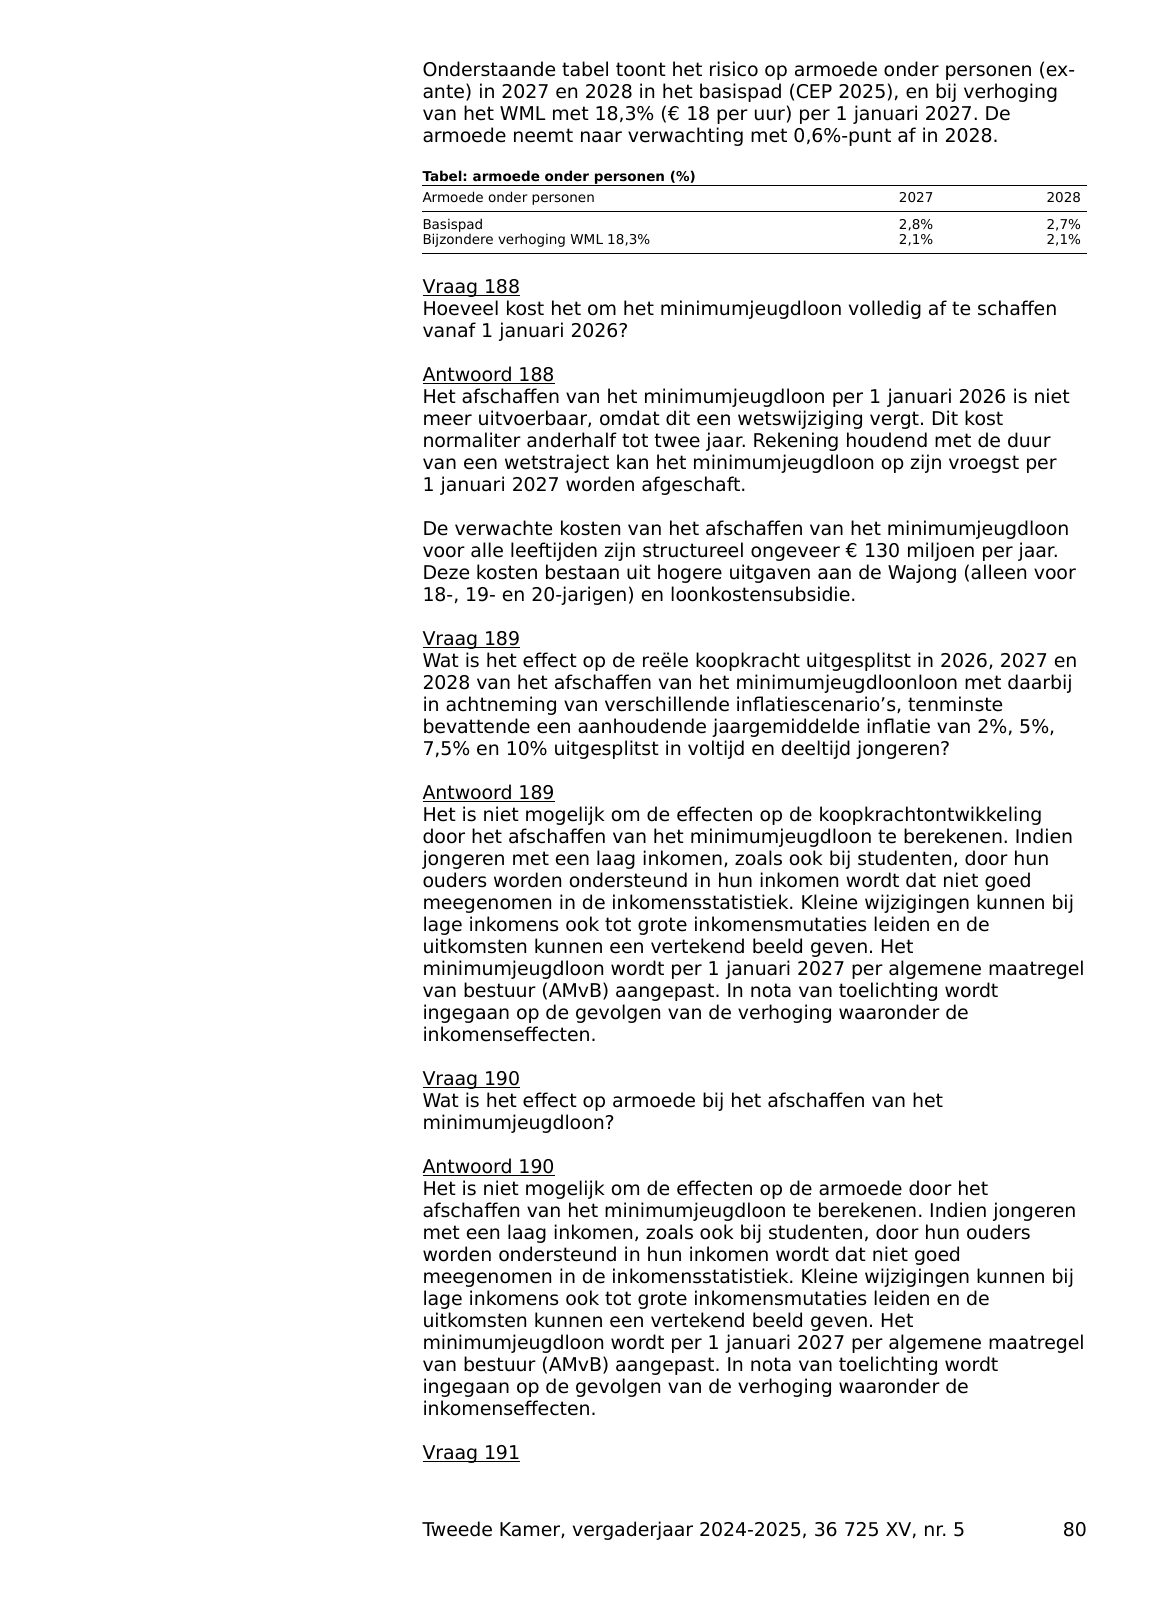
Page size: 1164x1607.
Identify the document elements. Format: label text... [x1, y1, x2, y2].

text Het is niet mogelijk om de effecten op de koopkrachtontwikkeling door het afschaffen van het minimumjeugdloon te berekenen. Indien jongeren met een laag inkomen, zoals ook bij studenten, door hun ouders worden ondersteund in hun inkomen wordt dat niet goed meegenomen in de inkomensstatistiek. Kleine wijzigingen kunnen bij lage inkomens ook tot grote inkomensmutaties leiden en de uitkomsten kunnen een vertekend beeld geven. Het minimumjeugdloon wordt per 1 januari 2027 per algemene maatregel van bestuur (AMvB) aangepast. In nota van toelichting wordt ingegaan op de gevolgen van de verhoging waaronder de inkomenseffecten. [422, 804, 1087, 1046]
text Vraag 191 [422, 1442, 1087, 1464]
table_cell Basispad [422, 212, 791, 232]
table_cell 2028 [939, 186, 1087, 211]
text Het is niet mogelijk om de effecten op de armoede door het afschaffen van het minimumjeugdloon te berekenen. Indien jongeren met een laag inkomen, zoals ook bij studenten, door hun ouders worden ondersteund in hun inkomen wordt dat niet goed meegenomen in de inkomensstatistiek. Kleine wijzigingen kunnen bij lage inkomens ook tot grote inkomensmutaties leiden en de uitkomsten kunnen een vertekend beeld geven. Het minimumjeugdloon wordt per 1 januari 2027 per algemene maatregel van bestuur (AMvB) aangepast. In nota van toelichting wordt ingegaan op de gevolgen van de verhoging waaronder de inkomenseffecten. [422, 1178, 1087, 1420]
table_cell 2027 [791, 186, 939, 211]
table_cell Bijzondere verhoging WML 18,3% [422, 232, 791, 253]
text Het afschaffen van het minimumjeugdloon per 1 januari 2026 is niet meer uitvoerbaar, omdat dit een wetswijziging vergt. Dit kost normaliter anderhalf tot twee jaar. Rekening houdend met de duur van een wetstraject kan het minimumjeugdloon op zijn vroegst per 1 januari 2027 worden afgeschaft. [422, 386, 1087, 496]
table_cell 2,1% [939, 232, 1087, 253]
text Hoeveel kost het om het minimumjeugdloon volledig af te schaffen vanaf 1 januari 2026? [422, 298, 1087, 342]
text Wat is het effect op de reële koopkracht uitgesplitst in 2026, 2027 en 2028 van het afschaffen van het minimumjeugdloonloon met daarbij in achtneming van verschillende inflatiescenario’s, tenminste bevattende een aanhoudende jaargemiddelde inflatie van 2%, 5%, 7,5% en 10% uitgesplitst in voltijd en deeltijd jongeren? [422, 650, 1087, 760]
text Vraag 188 [422, 276, 1087, 298]
table_cell 2,1% [791, 232, 939, 253]
table_cell 2,7% [939, 212, 1087, 232]
text De verwachte kosten van het afschaffen van het minimumjeugdloon voor alle leeftijden zijn structureel ongeveer € 130 miljoen per jaar. Deze kosten bestaan uit hogere uitgaven aan de Wajong (alleen voor 18-, 19- en 20-jarigen) en loonkostensubsidie. [422, 518, 1087, 606]
text Vraag 189 [422, 628, 1087, 650]
text Antwoord 190 [422, 1156, 1087, 1178]
text Antwoord 188 [422, 364, 1087, 386]
text Wat is het effect op armoede bij het afschaffen van het minimumjeugdloon? [422, 1090, 1087, 1134]
text Antwoord 189 [422, 782, 1087, 804]
table_cell 2,8% [791, 212, 939, 232]
table_header Tabel: armoede onder personen (%) [422, 169, 1087, 184]
text Vraag 190 [422, 1068, 1087, 1090]
text Onderstaande tabel toont het risico op armoede onder personen (ex-ante) in 2027 en 2028 in het basispad (CEP 2025), en bij verhoging van het WML met 18,3% (€ 18 per uur) per 1 januari 2027. De armoede neemt naar verwachting met 0,6%-punt af in 2028. [422, 59, 1087, 147]
table_cell Armoede onder personen [422, 186, 791, 211]
